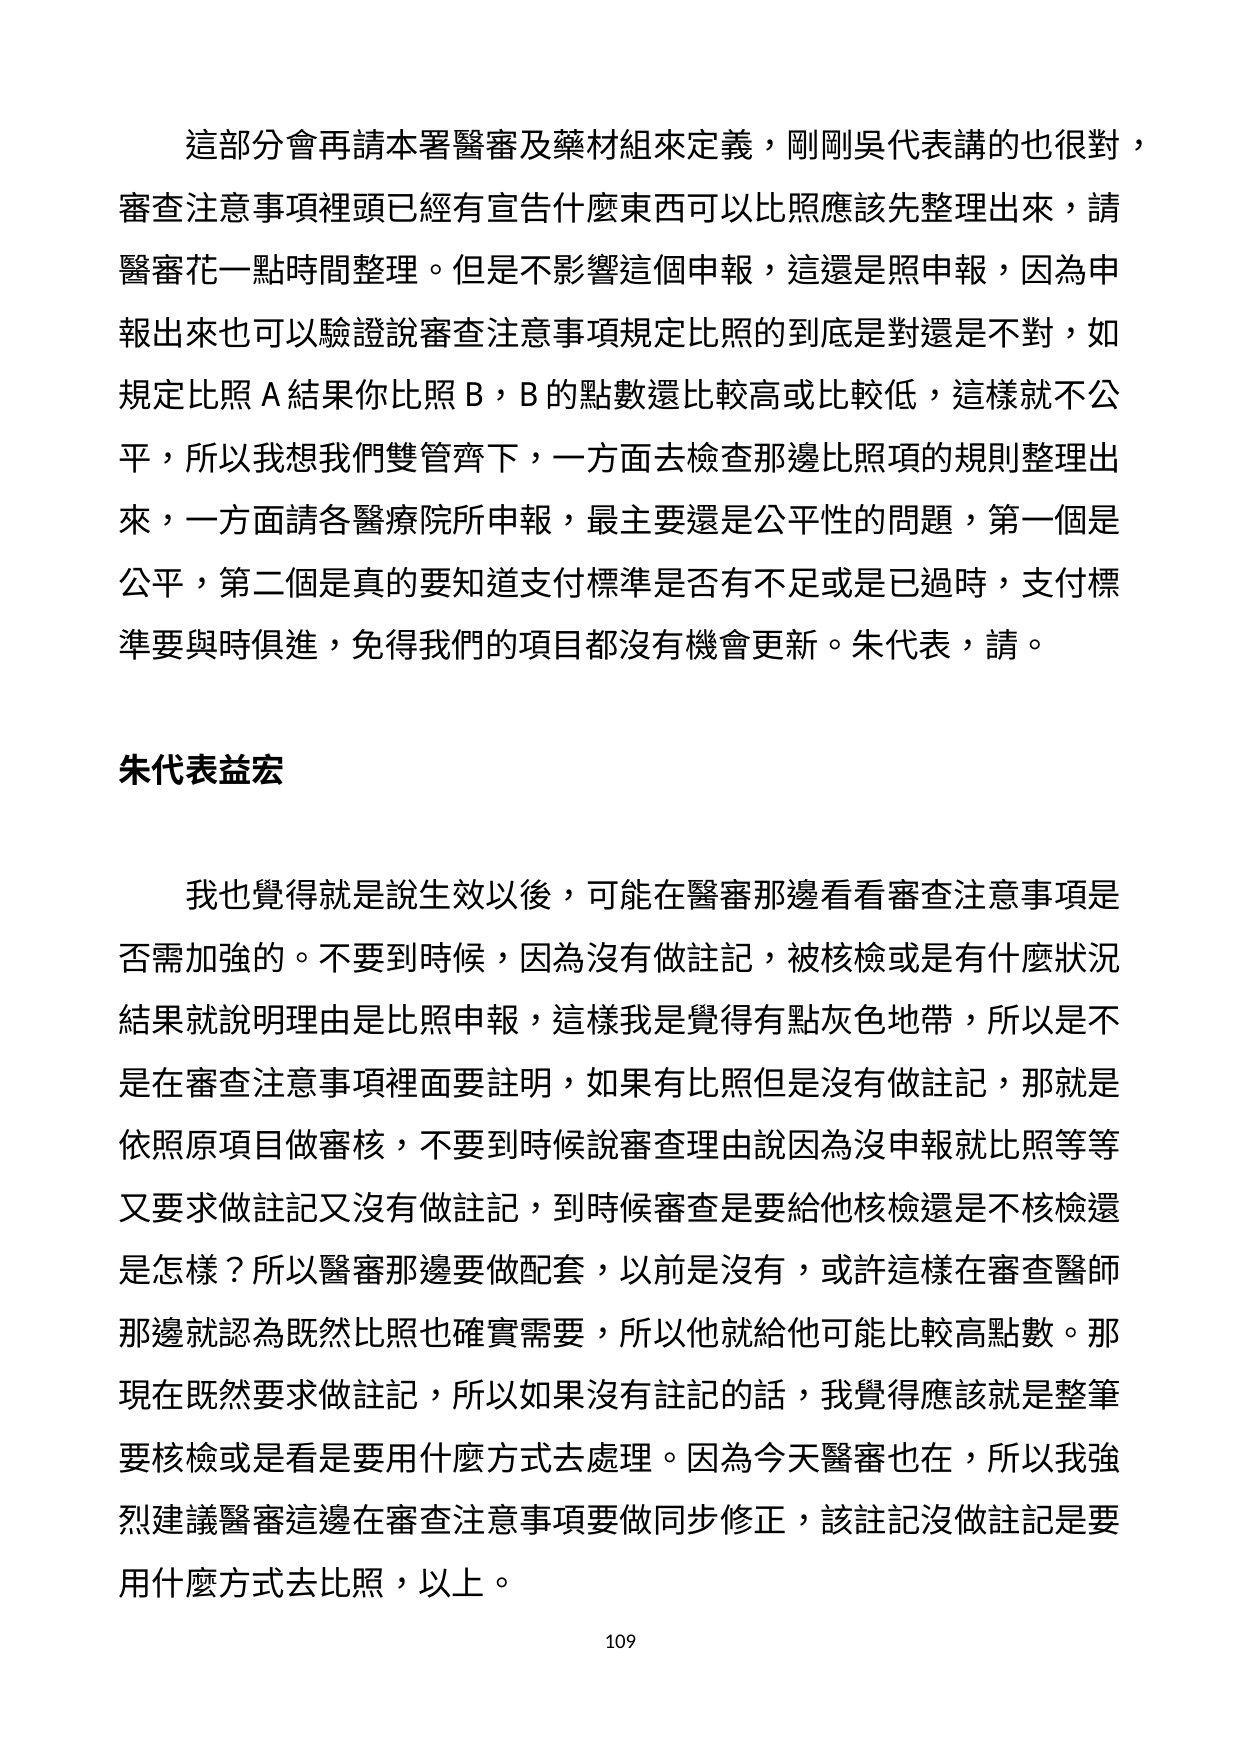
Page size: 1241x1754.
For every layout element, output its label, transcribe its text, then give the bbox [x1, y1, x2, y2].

text 朱代表益宏 [118, 727, 1122, 789]
text 這部分會再請本署醫審及藥材組來定義，剛剛吳代表講的也很對，審查注意事項裡頭已經有宣告什麼東西可以比照應該先整理出來，請醫審花一點時間整理。但是不影響這個申報，這還是照申報，因為申報出來也可以驗證說審查注意事項規定比照的到底是對還是不對，如規定比照A結果你比照B，B的點數還比較高或比較低，這樣就不公平，所以我想我們雙管齊下，一方面去檢查那邊比照項的規則整理出來，一方面請各醫療院所申報，最主要還是公平性的問題，第一個是公平，第二個是真的要知道支付標準是否有不足或是已過時，支付標準要與時俱進，免得我們的項目都沒有機會更新。朱代表，請。 [118, 102, 1122, 664]
text 我也覺得就是說生效以後，可能在醫審那邊看看審查注意事項是否需加強的。不要到時候，因為沒有做註記，被核檢或是有什麼狀況，結果就說明理由是比照申報，這樣我是覺得有點灰色地帶，所以是不是在審查注意事項裡面要註明，如果有比照但是沒有做註記，那就是依照原項目做審核，不要到時候說審查理由說因為沒申報就比照等等，又要求做註記又沒有做註記，到時候審查是要給他核檢還是不核檢還是怎樣？所以醫審那邊要做配套，以前是沒有，或許這樣在審查醫師那邊就認為既然比照也確實需要，所以他就給他可能比較高點數。那現在既然要求做註記，所以如果沒有註記的話，我覺得應該就是整筆要核檢或是看是要用什麼方式去處理。因為今天醫審也在，所以我強烈建議醫審這邊在審查注意事項要做同步修正，該註記沒做註記是要用什麼方式去比照，以上。 [118, 852, 1122, 1602]
